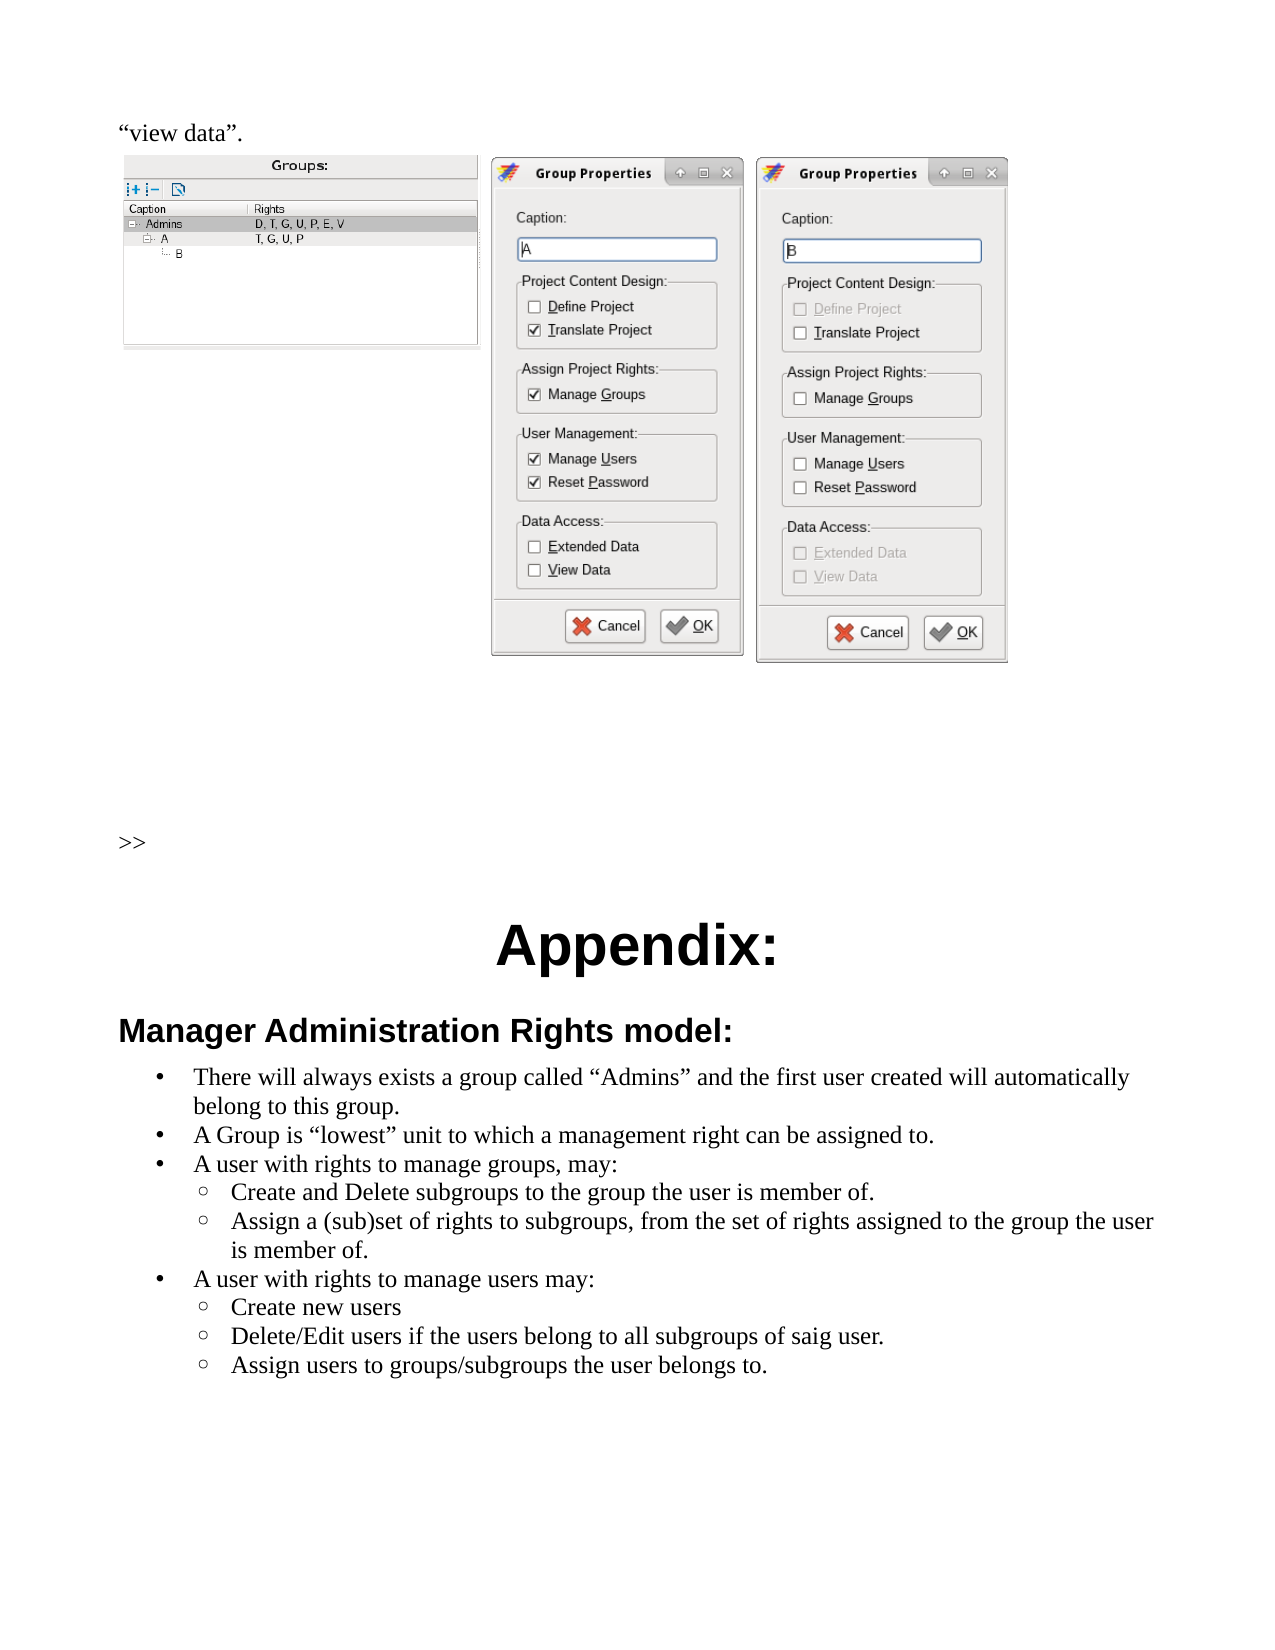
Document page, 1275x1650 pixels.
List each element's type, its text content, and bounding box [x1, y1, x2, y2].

subtitle Manager Administration Rights model: [118, 1011, 1157, 1050]
list There will always exists a group called “Admins” and the first user created will automatically belong to this group. [156, 1062, 1157, 1120]
list Assign a (sub)set of rights to subgroups, from the set of rights assigned to the group the user is member of. [193, 1206, 1157, 1264]
picture [491, 157, 744, 656]
title Appendix: [118, 911, 1157, 978]
list Create new users [193, 1292, 1157, 1321]
list Delete/Edit users if the users belong to all subgroups of saig user. [193, 1321, 1157, 1350]
list A Group is “lowest” unit to which a management right can be assigned to. [156, 1120, 1157, 1149]
picture [123, 155, 481, 350]
list Assign users to groups/subgroups the user belongs to. [193, 1350, 1157, 1379]
list A user with rights to manage users may: [156, 1264, 1157, 1292]
picture [756, 157, 1008, 663]
list Create and Delete subgroups to the group the user is member of. [193, 1177, 1157, 1206]
text >> [118, 828, 1157, 857]
list A user with rights to manage groups, may: [156, 1149, 1157, 1177]
text “view data”. [118, 118, 1157, 147]
